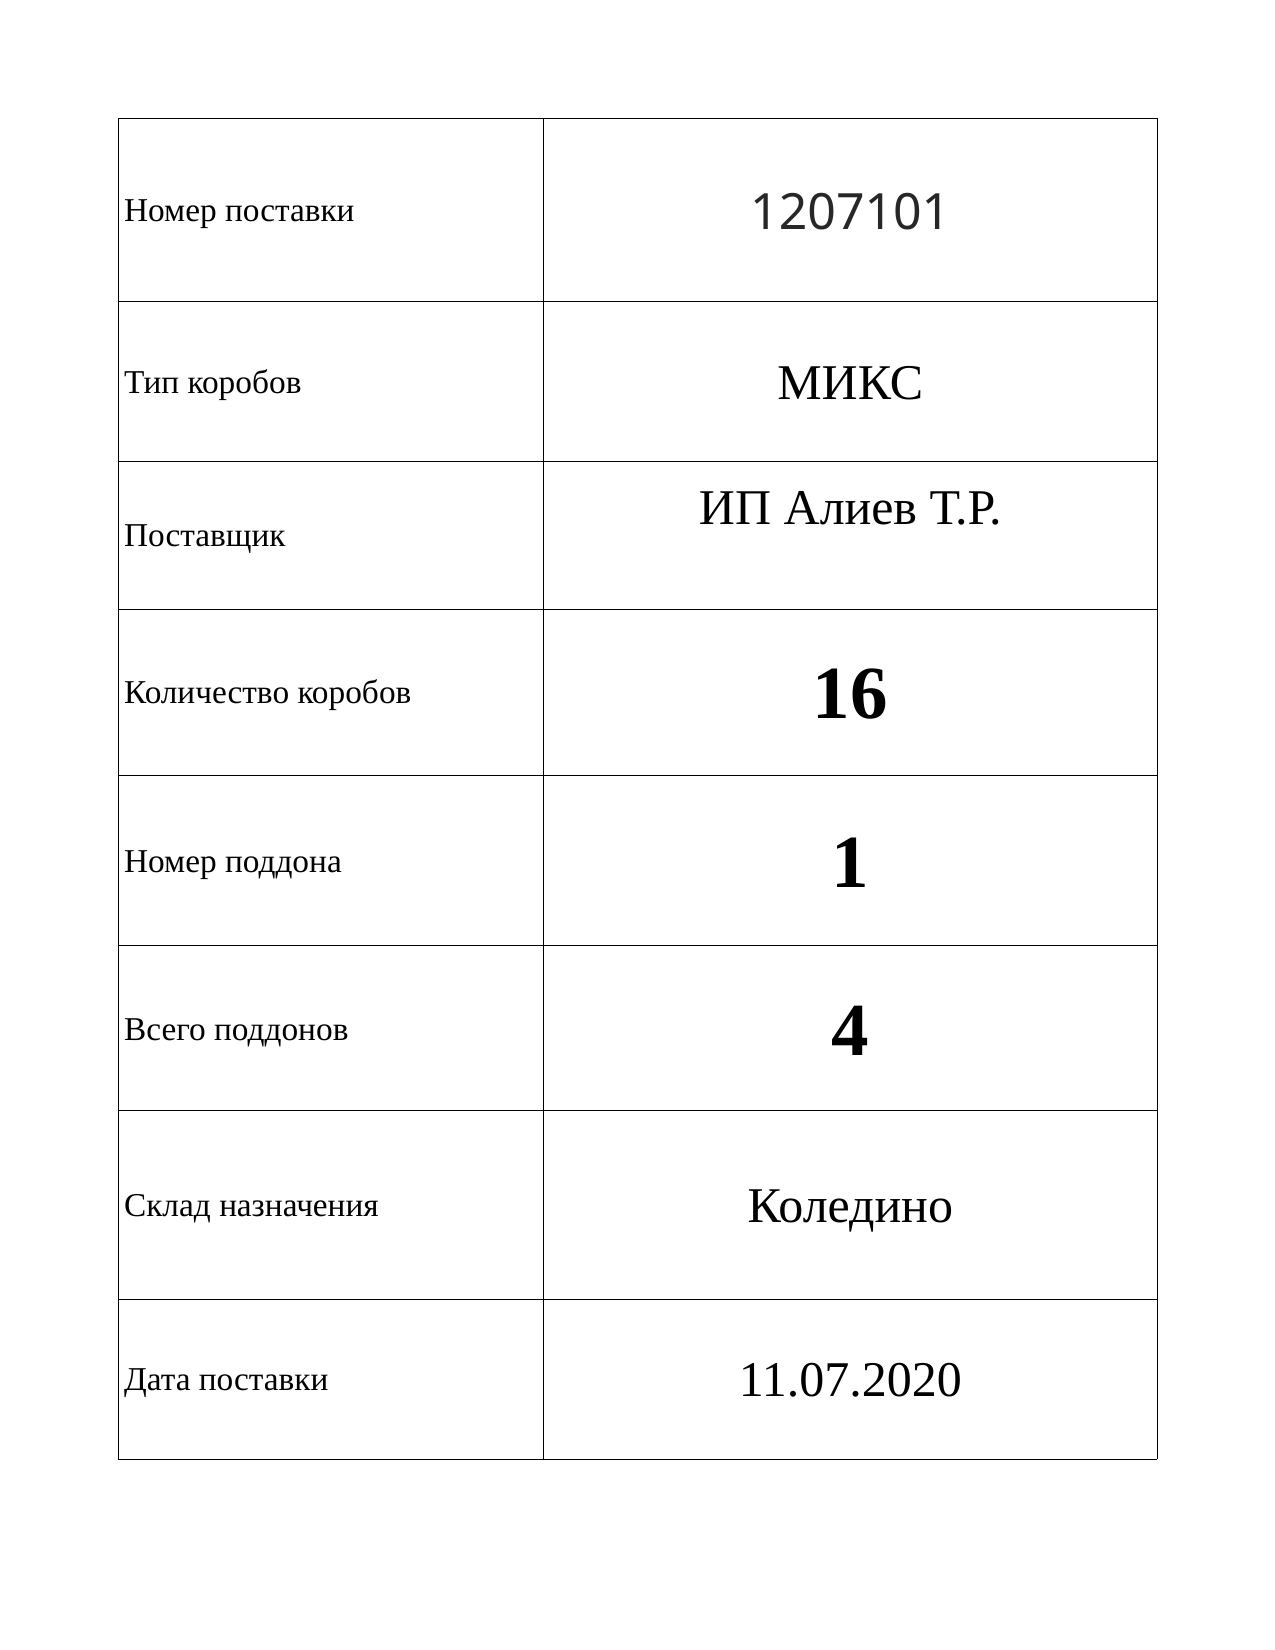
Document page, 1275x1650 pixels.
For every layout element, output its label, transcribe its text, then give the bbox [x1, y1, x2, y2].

table_header Номер поставки [119, 119, 543, 301]
table_cell Тип коробов [119, 302, 543, 461]
table_cell Количество коробов [119, 610, 543, 774]
table_cell 11.07.2020 [544, 1300, 1157, 1458]
table_cell Всего поддонов [119, 946, 543, 1110]
table_cell 4 [544, 946, 1157, 1110]
table_cell ИП Алиев Т.Р. [544, 462, 1157, 609]
table_header 1207101 [544, 119, 1157, 301]
table_cell Дата поставки [119, 1300, 543, 1458]
table_cell Склад назначения [119, 1111, 543, 1299]
table_cell МИКС [544, 302, 1157, 461]
table_cell 16 [544, 610, 1157, 774]
table_cell Коледино [544, 1111, 1157, 1299]
table_cell Поставщик [119, 462, 543, 609]
table_cell Номер поддона [119, 776, 543, 945]
table_cell 1 [544, 776, 1157, 945]
